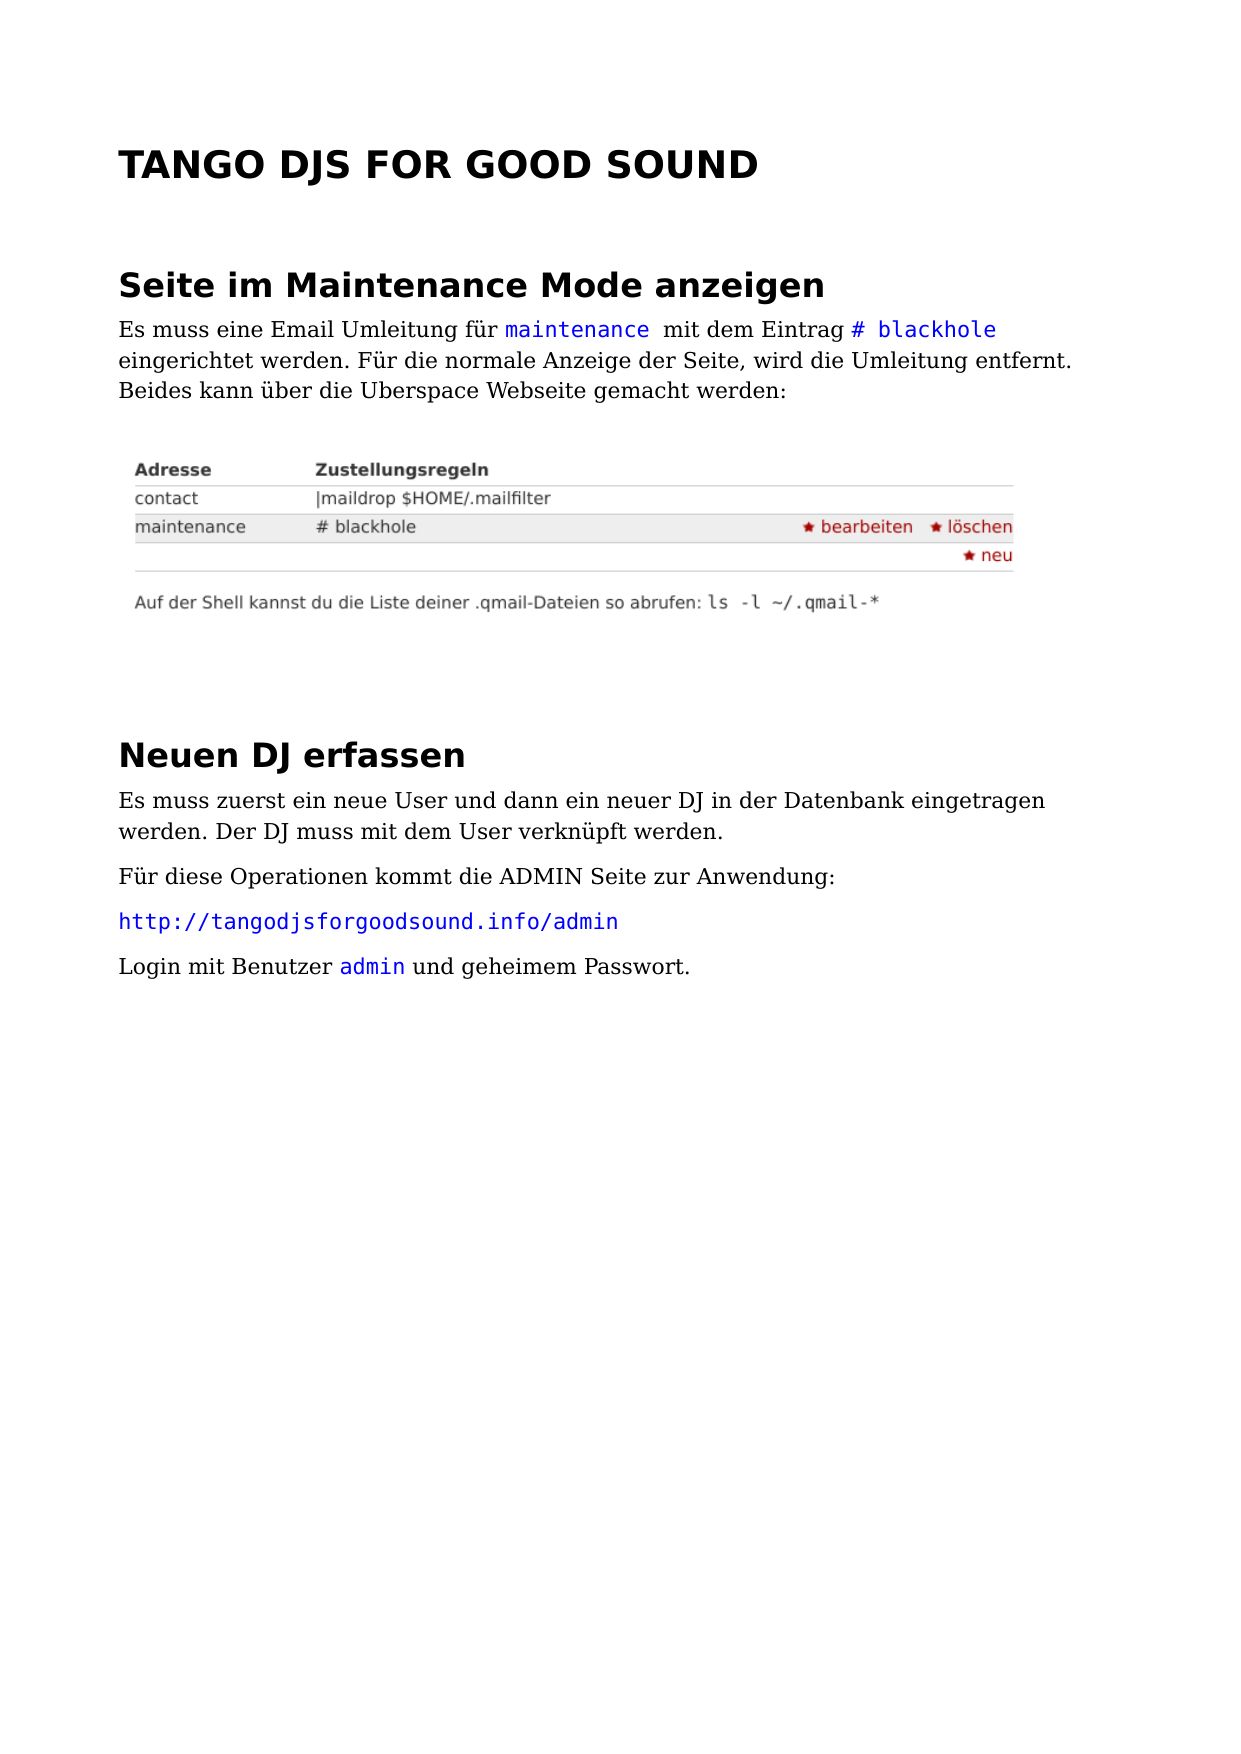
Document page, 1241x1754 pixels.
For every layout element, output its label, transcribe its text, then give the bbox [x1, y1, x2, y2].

subtitle Neuen DJ erfassen [118, 737, 1122, 776]
text Login mit Benutzer admin und geheimem Passwort. [118, 954, 1122, 980]
subtitle TANGO DJS FOR GOOD SOUND [118, 143, 1122, 187]
text http://tangodjsforgoodsound.info/admin [118, 909, 1122, 935]
text Für diese Operationen kommt die ADMIN Seite zur Anwendung: [118, 864, 1122, 889]
text Es muss zuerst ein neue User und dann ein neuer DJ in der Datenbank eingetragen werden. Der DJ muss mit dem User verknüpft werden. [118, 788, 1122, 844]
subtitle Seite im Maintenance Mode anzeigen [118, 266, 1122, 305]
text Es muss eine Email Umleitung für maintenance mit dem Eintrag # blackhole eingerichtet werden. Für die normale Anzeige der Seite, wird die Umleitung entfernt. Beides kann über die Uberspace Webseite gemacht werden: [118, 317, 1122, 404]
picture [120, 445, 1036, 637]
